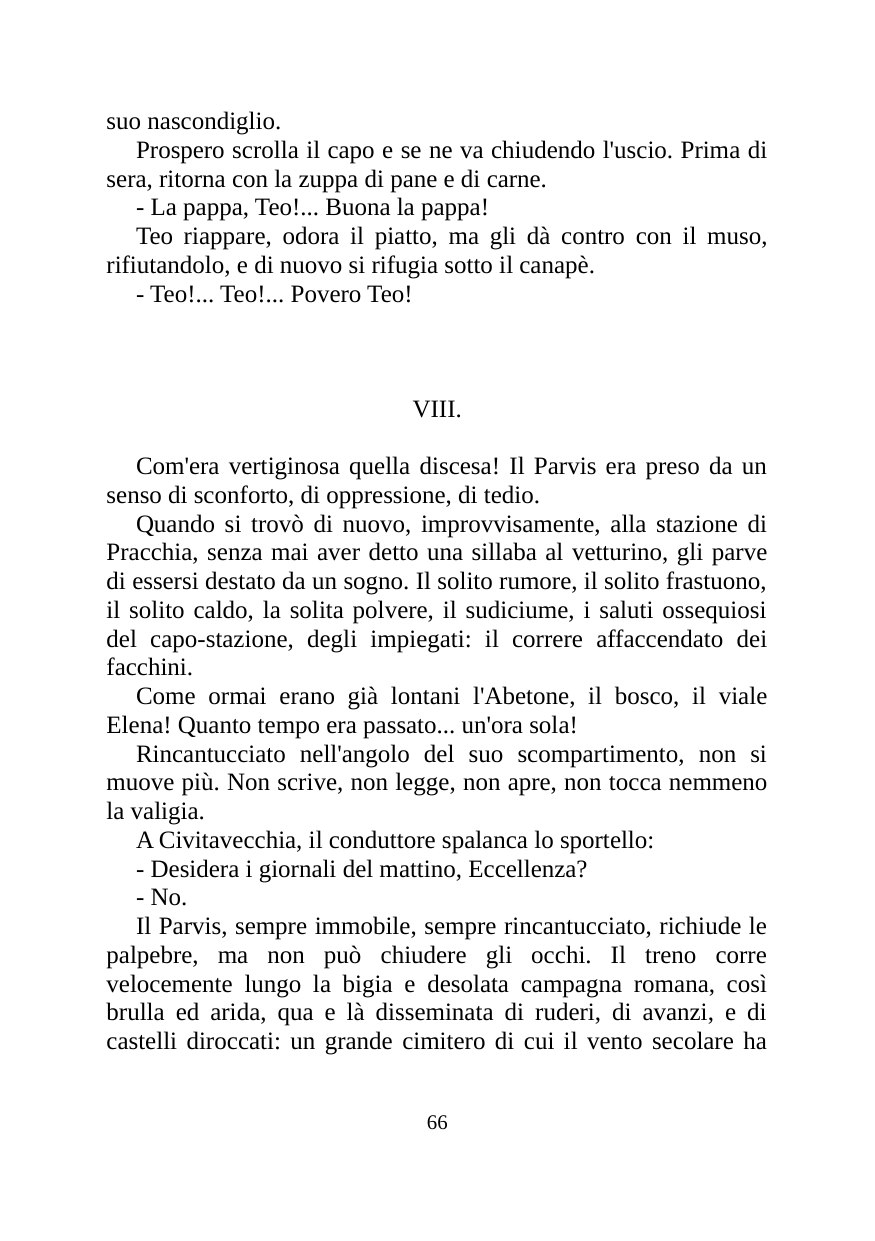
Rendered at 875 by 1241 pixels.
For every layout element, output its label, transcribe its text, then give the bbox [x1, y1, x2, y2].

text - Desidera i giornali del mattino, Eccellenza? [106, 854, 768, 882]
text - Teo!... Teo!... Povero Teo! [106, 279, 768, 307]
text Rincantucciato nell'angolo del suo scompartimento, non si muove più. Non scrive, non legge, non apre, non tocca nemmeno la valigia. [106, 739, 768, 825]
text Teo riappare, odora il piatto, ma gli dà contro con il muso, rifiutandolo, e di nuovo si rifugia sotto il canapè. [106, 221, 768, 279]
text Quando si trovò di nuovo, improvvisamente, alla stazione di Pracchia, senza mai aver detto una sillaba al vetturino, gli parve di essersi destato da un sogno. Il solito rumore, il solito frastuono, il solito caldo, la solita polvere, il sudiciume, i saluti ossequiosi del capo-stazione, degli impiegati: il correre affaccendato dei facchini. [106, 509, 768, 681]
text Il Parvis, sempre immobile, sempre rincantucciato, richiude le palpebre, ma non può chiudere gli occhi. Il treno corre velocemente lungo la bigia e desolata campagna romana, così brulla ed arida, qua e là disseminata di ruderi, di avanzi, e di castelli diroccati: un grande cimitero di cui il vento secolare ha [106, 911, 768, 1055]
text A Civitavecchia, il conduttore spalanca lo sportello: [106, 825, 768, 854]
text Com'era vertiginosa quella discesa! Il Parvis era preso da un senso di sconforto, di oppressione, di tedio. [106, 451, 768, 509]
text VIII. [106, 394, 768, 422]
text Prospero scrolla il capo e se ne va chiudendo l'uscio. Prima di sera, ritorna con la zuppa di pane e di carne. [106, 135, 768, 192]
text Come ormai erano già lontani l'Abetone, il bosco, il viale Elena! Quanto tempo era passato... un'ora sola! [106, 681, 768, 739]
text suo nascondiglio. [106, 106, 768, 135]
text - No. [106, 882, 768, 911]
text - La pappa, Teo!... Buona la pappa! [106, 192, 768, 221]
